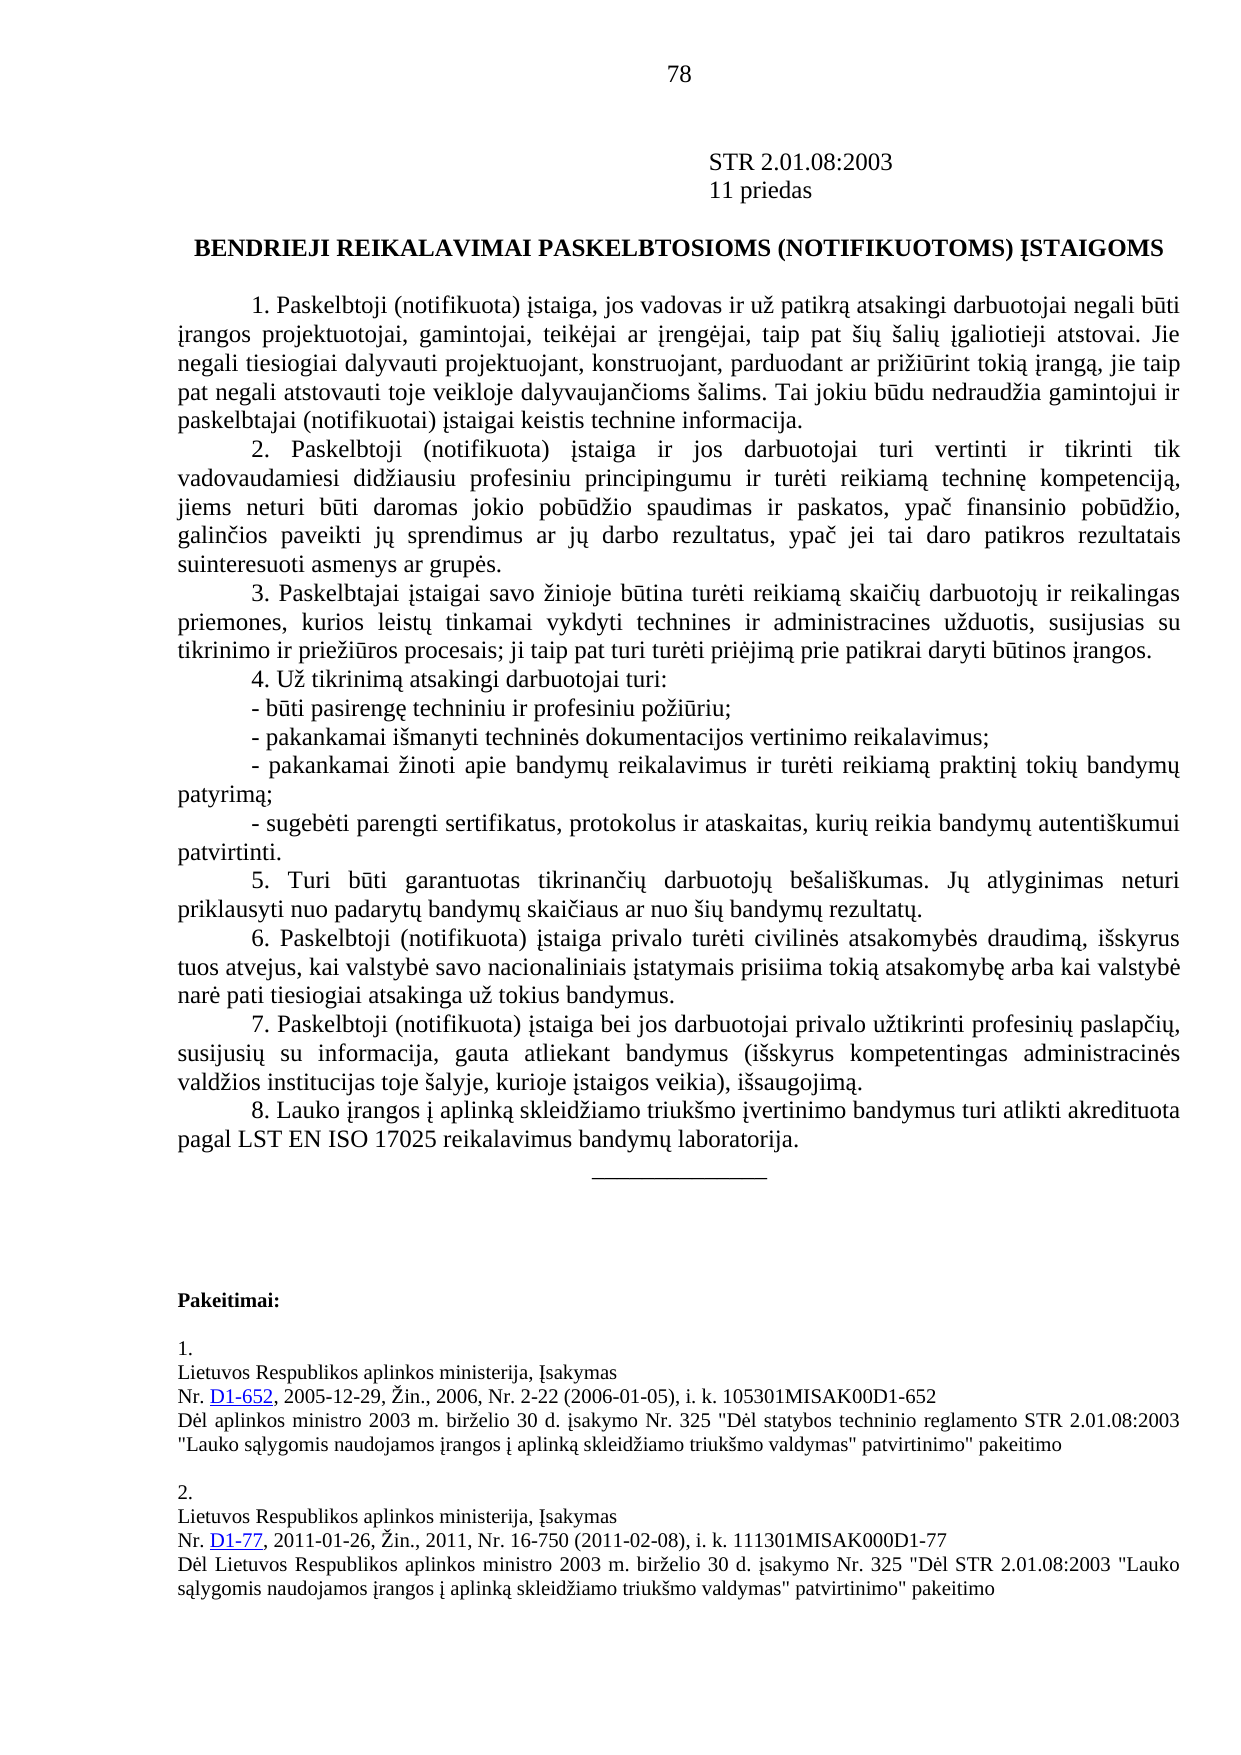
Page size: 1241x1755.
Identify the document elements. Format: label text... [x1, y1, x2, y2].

text - sugebėti parengti sertifikatus, protokolus ir ataskaitas, kurių reikia bandymų autentiškumui patvirtinti. [177, 808, 1181, 866]
text 11 priedas [177, 176, 1181, 204]
text 2. [177, 1480, 1181, 1504]
text 2. Paskelbtoji (notifikuota) įstaiga ir jos darbuotojai turi vertinti ir tikrinti tik vadovaudamiesi didžiausiu profesiniu principingumu ir turėti reikiamą techninę kompetenciją, jiems neturi būti daromas jokio pobūdžio spaudimas ir paskatos, ypač finansinio pobūdžio, galinčios paveikti jų sprendimus ar jų darbo rezultatus, ypač jei tai daro patikros rezultatais suinteresuoti asmenys ar grupės. [177, 434, 1181, 578]
text - pakankamai išmanyti techninės dokumentacijos vertinimo reikalavimus; [177, 722, 1181, 751]
text 1. Paskelbtoji (notifikuota) įstaiga, jos vadovas ir už patikrą atsakingi darbuotojai negali būti įrangos projektuotojai, gamintojai, teikėjai ar įrengėjai, taip pat šių šalių įgaliotieji atstovai. Jie negali tiesiogiai dalyvauti projektuojant, konstruojant, parduodant ar prižiūrint tokią įrangą, jie taip pat negali atstovauti toje veikloje dalyvaujančioms šalims. Tai jokiu būdu nedraudžia gamintojui ir paskelbtajai (notifikuotai) įstaigai keistis technine informacija. [177, 291, 1181, 434]
text 1. [177, 1336, 1181, 1360]
text Dėl aplinkos ministro 2003 m. birželio 30 d. įsakymo Nr. 325 "Dėl statybos techninio reglamento STR 2.01.08:2003 "Lauko sąlygomis naudojamos įrangos į aplinką skleidžiamo triukšmo valdymas" patvirtinimo" pakeitimo [177, 1408, 1181, 1456]
text Lietuvos Respublikos aplinkos ministerija, Įsakymas [177, 1504, 1181, 1528]
text 3. Paskelbtajai įstaigai savo žinioje būtina turėti reikiamą skaičių darbuotojų ir reikalingas priemones, kurios leistų tinkamai vykdyti technines ir administracines užduotis, susijusias su tikrinimo ir priežiūros procesais; ji taip pat turi turėti priėjimą prie patikrai daryti būtinos įrangos. [177, 578, 1181, 664]
text - pakankamai žinoti apie bandymų reikalavimus ir turėti reikiamą praktinį tokių bandymų patyrimą; [177, 751, 1181, 808]
text Nr. D1-652, 2005-12-29, Žin., 2006, Nr. 2-22 (2006-01-05), i. k. 105301MISAK00D1-652 [177, 1384, 1181, 1408]
text Dėl Lietuvos Respublikos aplinkos ministro 2003 m. birželio 30 d. įsakymo Nr. 325 "Dėl STR 2.01.08:2003 "Lauko sąlygomis naudojamos įrangos į aplinką skleidžiamo triukšmo valdymas" patvirtinimo" pakeitimo [177, 1552, 1181, 1600]
text - būti pasirengę techniniu ir profesiniu požiūriu; [177, 693, 1181, 722]
text 5. Turi būti garantuotas tikrinančių darbuotojų bešališkumas. Jų atlyginimas neturi priklausyti nuo padarytų bandymų skaičiaus ar nuo šių bandymų rezultatų. [177, 866, 1181, 923]
text STR 2.01.08:2003 [177, 147, 1181, 176]
text 8. Lauko įrangos į aplinką skleidžiamo triukšmo įvertinimo bandymus turi atlikti akredituota pagal LST EN ISO 17025 reikalavimus bandymų laboratorija. [177, 1096, 1181, 1153]
text Pakeitimai: [177, 1287, 1181, 1312]
text 7. Paskelbtoji (notifikuota) įstaiga bei jos darbuotojai privalo užtikrinti profesinių paslapčių, susijusių su informacija, gauta atliekant bandymus (išskyrus kompetentingas administracinės valdžios institucijas toje šalyje, kurioje įstaigos veikia), išsaugojimą. [177, 1009, 1181, 1096]
text 6. Paskelbtoji (notifikuota) įstaiga privalo turėti civilinės atsakomybės draudimą, išskyrus tuos atvejus, kai valstybė savo nacionaliniais įstatymais prisiima tokią atsakomybę arba kai valstybė narė pati tiesiogiai atsakinga už tokius bandymus. [177, 923, 1181, 1009]
text BENDRIEJI REIKALAVIMAI PASKELBTOSIOMS (NOTIFIKUOTOMS) ĮSTAIGOMS [177, 233, 1181, 262]
text Lietuvos Respublikos aplinkos ministerija, Įsakymas [177, 1360, 1181, 1384]
text 4. Už tikrinimą atsakingi darbuotojai turi: [177, 664, 1181, 693]
text ______________ [177, 1153, 1181, 1182]
text Nr. D1-77, 2011-01-26, Žin., 2011, Nr. 16-750 (2011-02-08), i. k. 111301MISAK000D1-77 [177, 1528, 1181, 1552]
